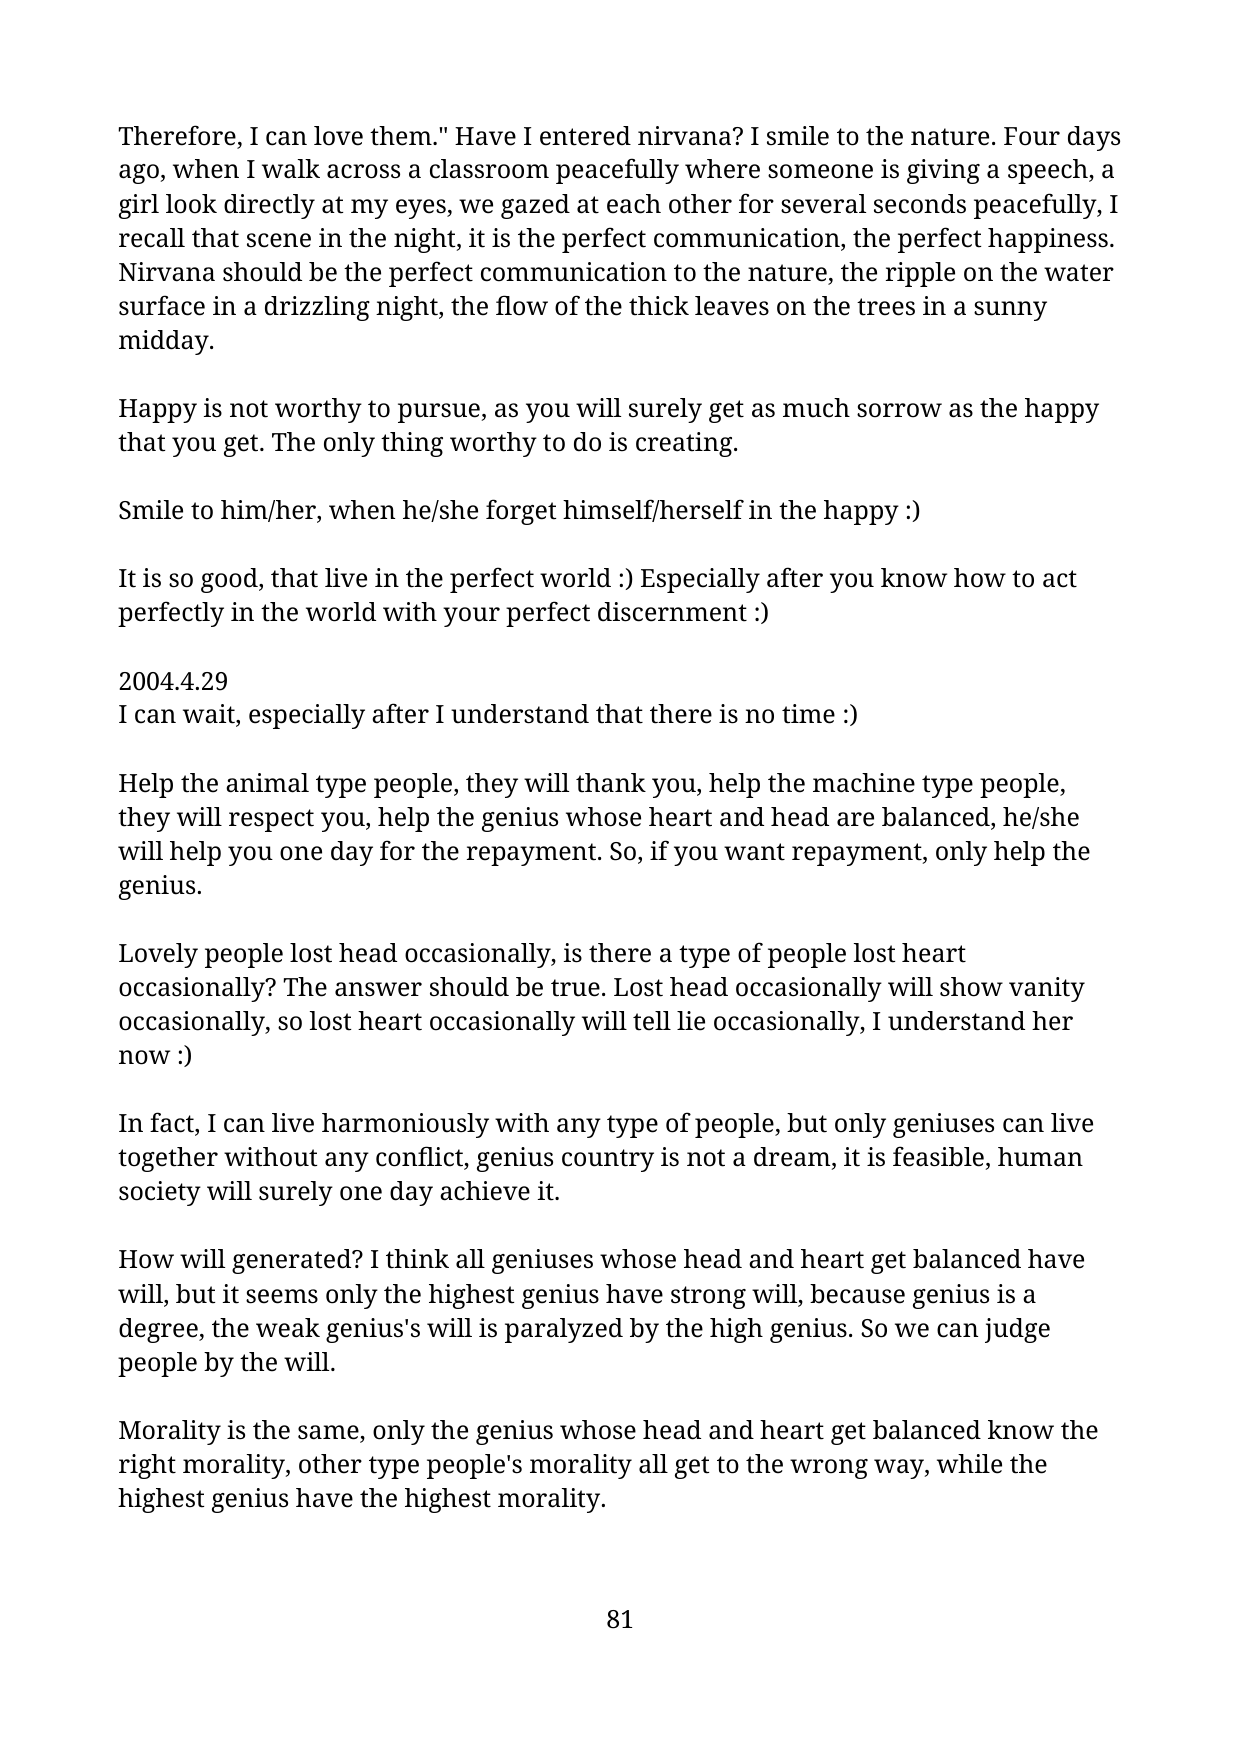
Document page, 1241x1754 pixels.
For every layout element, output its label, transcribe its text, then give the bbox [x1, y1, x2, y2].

text In fact, I can live harmoniously with any type of people, but only geniuses can live together without any conflict, genius country is not a dream, it is feasible, human society will surely one day achieve it. [118, 1106, 1122, 1208]
text Happy is not worthy to pursue, as you will surely get as much sorrow as the happy that you get. The only thing worthy to do is creating. [118, 391, 1122, 459]
text Therefore, I can love them." Have I entered nirvana? I smile to the nature. Four days ago, when I walk across a classroom peacefully where someone is giving a speech, a girl look directly at my eyes, we gazed at each other for several seconds peacefully, I recall that scene in the night, it is the perfect communication, the perfect happiness. Nirvana should be the perfect communication to the nature, the ripple on the water surface in a drizzling night, the flow of the thick leaves on the trees in a sunny midday. [118, 118, 1122, 357]
text How will generated? I think all geniuses whose head and heart get balanced have will, but it seems only the highest genius have strong will, because genius is a degree, the weak genius's will is paralyzed by the high genius. So we can judge people by the will. [118, 1242, 1122, 1378]
text Morality is the same, only the genius whose head and heart get balanced know the right morality, other type people's morality all get to the wrong way, while the highest genius have the highest morality. [118, 1412, 1122, 1515]
text Help the animal type people, they will thank you, help the machine type people, they will respect you, help the genius whose heart and head are balanced, he/she will help you one day for the repayment. So, if you want repayment, only help the genius. [118, 765, 1122, 902]
text Lovely people lost head occasionally, is there a type of people lost heart occasionally? The answer should be true. Lost head occasionally will show vanity occasionally, so lost heart occasionally will tell lie occasionally, I understand her now :) [118, 936, 1122, 1072]
text Smile to him/her, when he/she forget himself/herself in the happy :) [118, 493, 1122, 527]
text It is so good, that live in the perfect world :) Especially after you know how to act perfectly in the world with your perfect discernment :) [118, 561, 1122, 629]
text 2004.4.29 [118, 663, 1122, 697]
text I can wait, especially after I understand that there is no time :) [118, 697, 1122, 731]
